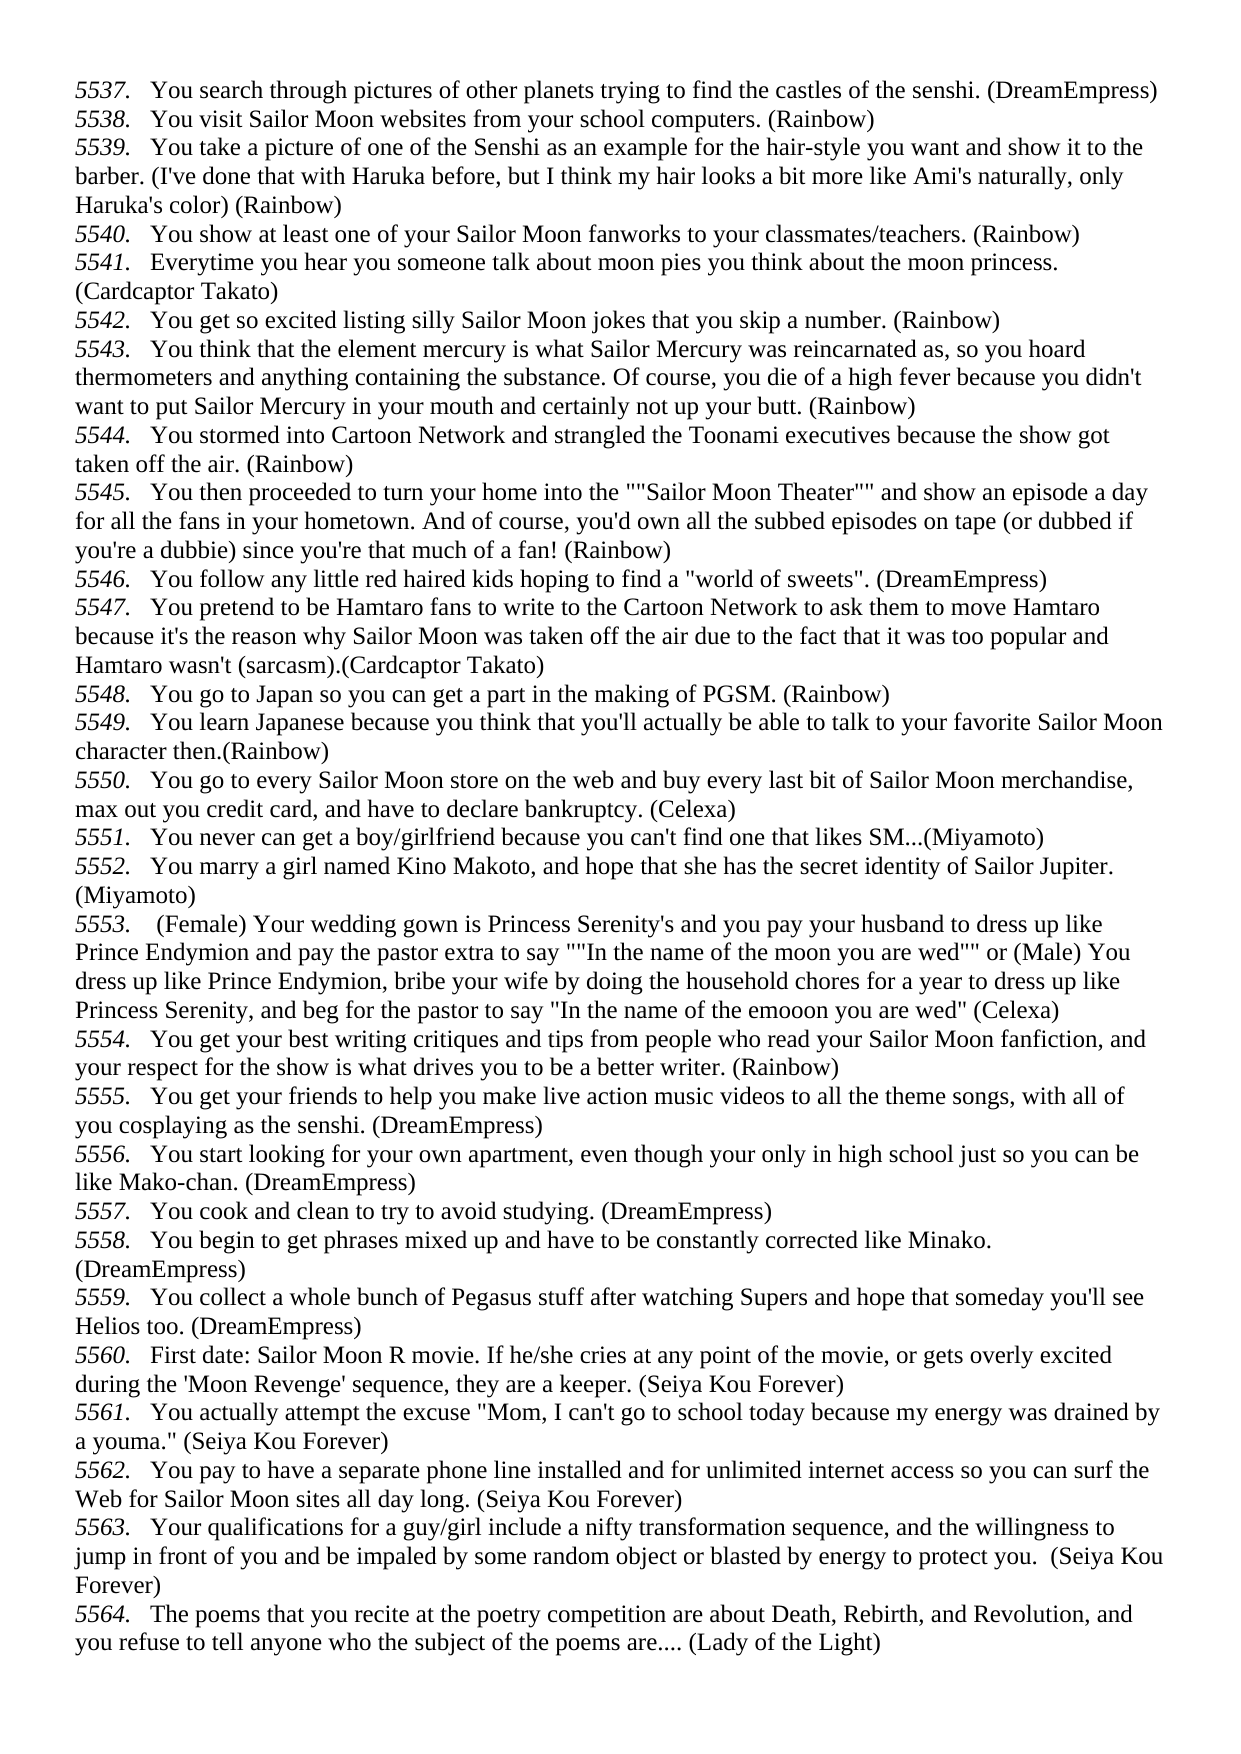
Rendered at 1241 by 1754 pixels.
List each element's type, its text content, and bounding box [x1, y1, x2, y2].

list You show at least one of your Sailor Moon fanworks to your classmates/teachers. (Rainbow) [75, 219, 1165, 247]
list You search through pictures of other planets trying to find the castles of the senshi. (DreamEmpress) [75, 75, 1165, 104]
list You follow any little red haired kids hoping to find a "world of sweets". (DreamEmpress) [75, 564, 1165, 592]
list You never can get a boy/girlfriend because you can't find one that likes SM...(Miyamoto) [75, 822, 1165, 851]
list You collect a whole bunch of Pegasus stuff after watching Supers and hope that someday you'll see Helios too. (DreamEmpress) [75, 1282, 1165, 1340]
list You take a picture of one of the Senshi as an example for the hair-style you want and show it to the barber. (I've done that with Haruka before, but I think my hair looks a bit more like Ami's naturally, only Haruka's color) (Rainbow) [75, 132, 1165, 219]
list (Female) Your wedding gown is Princess Serenity's and you pay your husband to dress up like Prince Endymion and pay the pastor extra to say ""In the name of the moon you are wed"" or (Male) You dress up like Prince Endymion, bribe your wife by doing the household chores for a year to dress up like Princess Serenity, and beg for the pastor to say "In the name of the emooon you are wed" (Celexa) [75, 909, 1165, 1024]
list Everytime you hear you someone talk about moon pies you think about the moon princess. (Cardcaptor Takato) [75, 247, 1165, 305]
list You pretend to be Hamtaro fans to write to the Cartoon Network to ask them to move Hamtaro because it's the reason why Sailor Moon was taken off the air due to the fact that it was too popular and Hamtaro wasn't (sarcasm).(Cardcaptor Takato) [75, 592, 1165, 679]
list Your qualifications for a guy/girl include a nifty transformation sequence, and the willingness to jump in front of you and be impaled by some random object or blasted by energy to protect you. (Seiya Kou Forever) [75, 1512, 1165, 1599]
list You marry a girl named Kino Makoto, and hope that she has the secret identity of Sailor Jupiter. (Miyamoto) [75, 851, 1165, 909]
list You learn Japanese because you think that you'll actually be able to talk to your favorite Sailor Moon character then.(Rainbow) [75, 707, 1165, 765]
list You visit Sailor Moon websites from your school computers. (Rainbow) [75, 104, 1165, 132]
list You then proceeded to turn your home into the ""Sailor Moon Theater"" and show an episode a day for all the fans in your hometown. And of course, you'd own all the subbed episodes on tape (or dubbed if you're a dubbie) since you're that much of a fan! (Rainbow) [75, 477, 1165, 564]
list You get so excited listing silly Sailor Moon jokes that you skip a number. (Rainbow) [75, 305, 1165, 334]
list You begin to get phrases mixed up and have to be constantly corrected like Minako. (DreamEmpress) [75, 1225, 1165, 1282]
list You get your best writing critiques and tips from people who read your Sailor Moon fanfiction, and your respect for the show is what drives you to be a better writer. (Rainbow) [75, 1024, 1165, 1081]
list You cook and clean to try to avoid studying. (DreamEmpress) [75, 1196, 1165, 1225]
list You start looking for your own apartment, even though your only in high school just so you can be like Mako-chan. (DreamEmpress) [75, 1139, 1165, 1196]
list You get your friends to help you make live action music videos to all the theme songs, with all of you cosplaying as the senshi. (DreamEmpress) [75, 1081, 1165, 1139]
list You stormed into Cartoon Network and strangled the Toonami executives because the show got taken off the air. (Rainbow) [75, 420, 1165, 477]
list The poems that you recite at the poetry competition are about Death, Rebirth, and Revolution, and you refuse to tell anyone who the subject of the poems are.... (Lady of the Light) [75, 1599, 1165, 1656]
list First date: Sailor Moon R movie. If he/she cries at any point of the movie, or gets overly excited during the 'Moon Revenge' sequence, they are a keeper. (Seiya Kou Forever) [75, 1340, 1165, 1397]
list You go to Japan so you can get a part in the making of PGSM. (Rainbow) [75, 679, 1165, 707]
list You think that the element mercury is what Sailor Mercury was reincarnated as, so you hoard thermometers and anything containing the substance. Of course, you die of a high fever because you didn't want to put Sailor Mercury in your mouth and certainly not up your butt. (Rainbow) [75, 334, 1165, 420]
list You pay to have a separate phone line installed and for unlimited internet access so you can surf the Web for Sailor Moon sites all day long. (Seiya Kou Forever) [75, 1455, 1165, 1512]
list You actually attempt the excuse "Mom, I can't go to school today because my energy was drained by a youma." (Seiya Kou Forever) [75, 1397, 1165, 1455]
list You go to every Sailor Moon store on the web and buy every last bit of Sailor Moon merchandise, max out you credit card, and have to declare bankruptcy. (Celexa) [75, 765, 1165, 822]
